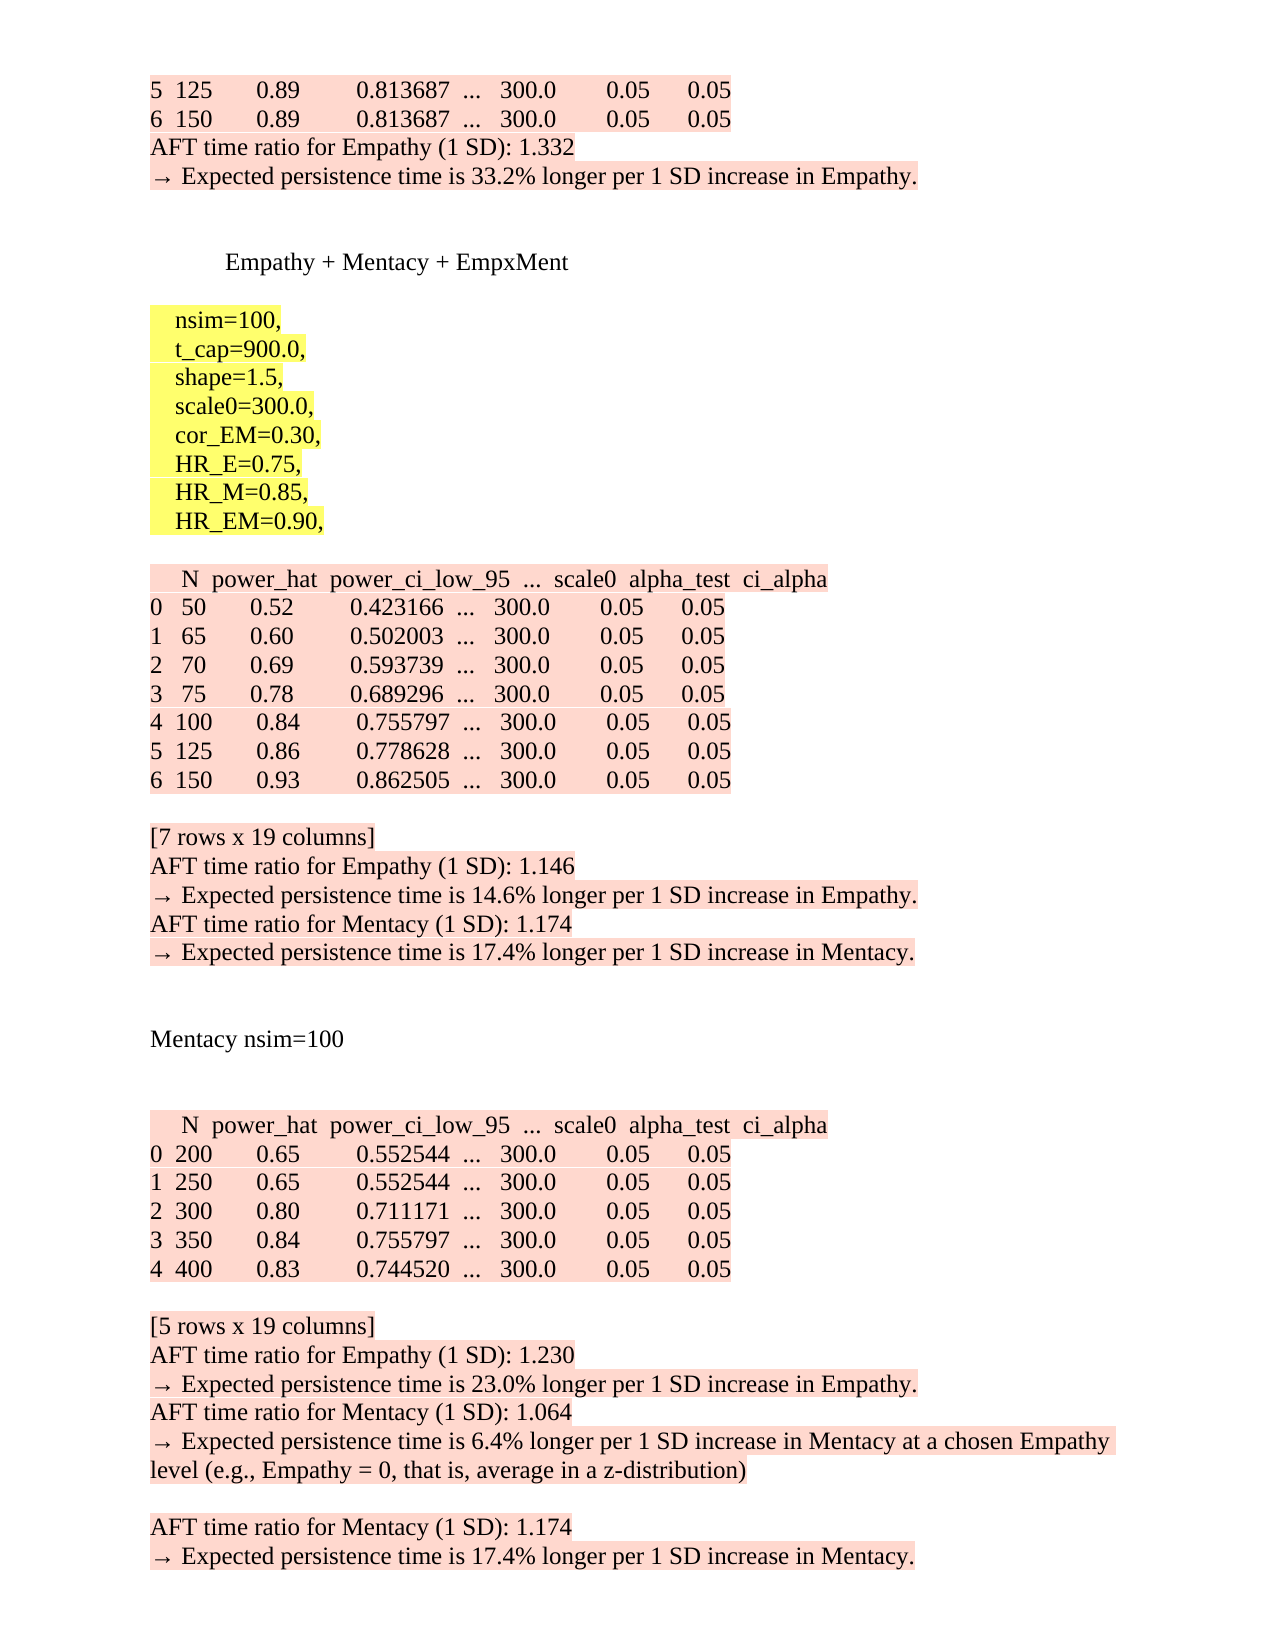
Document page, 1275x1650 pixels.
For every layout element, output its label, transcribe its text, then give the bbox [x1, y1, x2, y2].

text 6 150 0.93 0.862505 ... 300.0 0.05 0.05 [150, 765, 1125, 794]
text HR_EM=0.90, [150, 506, 1125, 535]
text [5 rows x 19 columns] [150, 1311, 1125, 1340]
text AFT time ratio for Empathy (1 SD): 1.146 [150, 851, 1125, 880]
text AFT time ratio for Mentacy (1 SD): 1.174 [150, 1512, 1125, 1541]
text t_cap=900.0, [150, 334, 1125, 362]
text 2 300 0.80 0.711171 ... 300.0 0.05 0.05 [150, 1196, 1125, 1225]
text AFT time ratio for Mentacy (1 SD): 1.174 [150, 909, 1125, 937]
text HR_E=0.75, [150, 449, 1125, 477]
text → Expected persistence time is 17.4% longer per 1 SD increase in Mentacy. [150, 1541, 1125, 1570]
text → Expected persistence time is 6.4% longer per 1 SD increase in Mentacy at a chosen Empathy level (e.g., Empathy = 0, that is, average in a z-distribution) [150, 1426, 1125, 1484]
text 5 125 0.89 0.813687 ... 300.0 0.05 0.05 [150, 75, 1125, 104]
text → Expected persistence time is 23.0% longer per 1 SD increase in Empathy. [150, 1369, 1125, 1397]
text → Expected persistence time is 14.6% longer per 1 SD increase in Empathy. [150, 880, 1125, 909]
text 1 65 0.60 0.502003 ... 300.0 0.05 0.05 [150, 621, 1125, 650]
text 3 350 0.84 0.755797 ... 300.0 0.05 0.05 [150, 1225, 1125, 1254]
text → Expected persistence time is 17.4% longer per 1 SD increase in Mentacy. [150, 937, 1125, 966]
text Empathy + Mentacy + EmpxMent [150, 247, 1125, 276]
text HR_M=0.85, [150, 477, 1125, 506]
text AFT time ratio for Empathy (1 SD): 1.332 [150, 132, 1125, 161]
text cor_EM=0.30, [150, 420, 1125, 449]
text [7 rows x 19 columns] [150, 822, 1125, 851]
text shape=1.5, [150, 362, 1125, 391]
text 4 100 0.84 0.755797 ... 300.0 0.05 0.05 [150, 707, 1125, 736]
text 3 75 0.78 0.689296 ... 300.0 0.05 0.05 [150, 679, 1125, 707]
text 5 125 0.86 0.778628 ... 300.0 0.05 0.05 [150, 736, 1125, 765]
text 2 70 0.69 0.593739 ... 300.0 0.05 0.05 [150, 650, 1125, 679]
text nsim=100, [150, 305, 1125, 334]
text Mentacy nsim=100 [150, 1024, 1125, 1052]
text AFT time ratio for Mentacy (1 SD): 1.064 [150, 1397, 1125, 1426]
text AFT time ratio for Empathy (1 SD): 1.230 [150, 1340, 1125, 1369]
text scale0=300.0, [150, 391, 1125, 420]
text N power_hat power_ci_low_95 ... scale0 alpha_test ci_alpha [150, 1110, 1125, 1139]
text 1 250 0.65 0.552544 ... 300.0 0.05 0.05 [150, 1167, 1125, 1196]
text 0 50 0.52 0.423166 ... 300.0 0.05 0.05 [150, 592, 1125, 621]
text N power_hat power_ci_low_95 ... scale0 alpha_test ci_alpha [150, 564, 1125, 592]
text → Expected persistence time is 33.2% longer per 1 SD increase in Empathy. [150, 161, 1125, 190]
text 0 200 0.65 0.552544 ... 300.0 0.05 0.05 [150, 1139, 1125, 1167]
text 4 400 0.83 0.744520 ... 300.0 0.05 0.05 [150, 1254, 1125, 1282]
text 6 150 0.89 0.813687 ... 300.0 0.05 0.05 [150, 104, 1125, 132]
